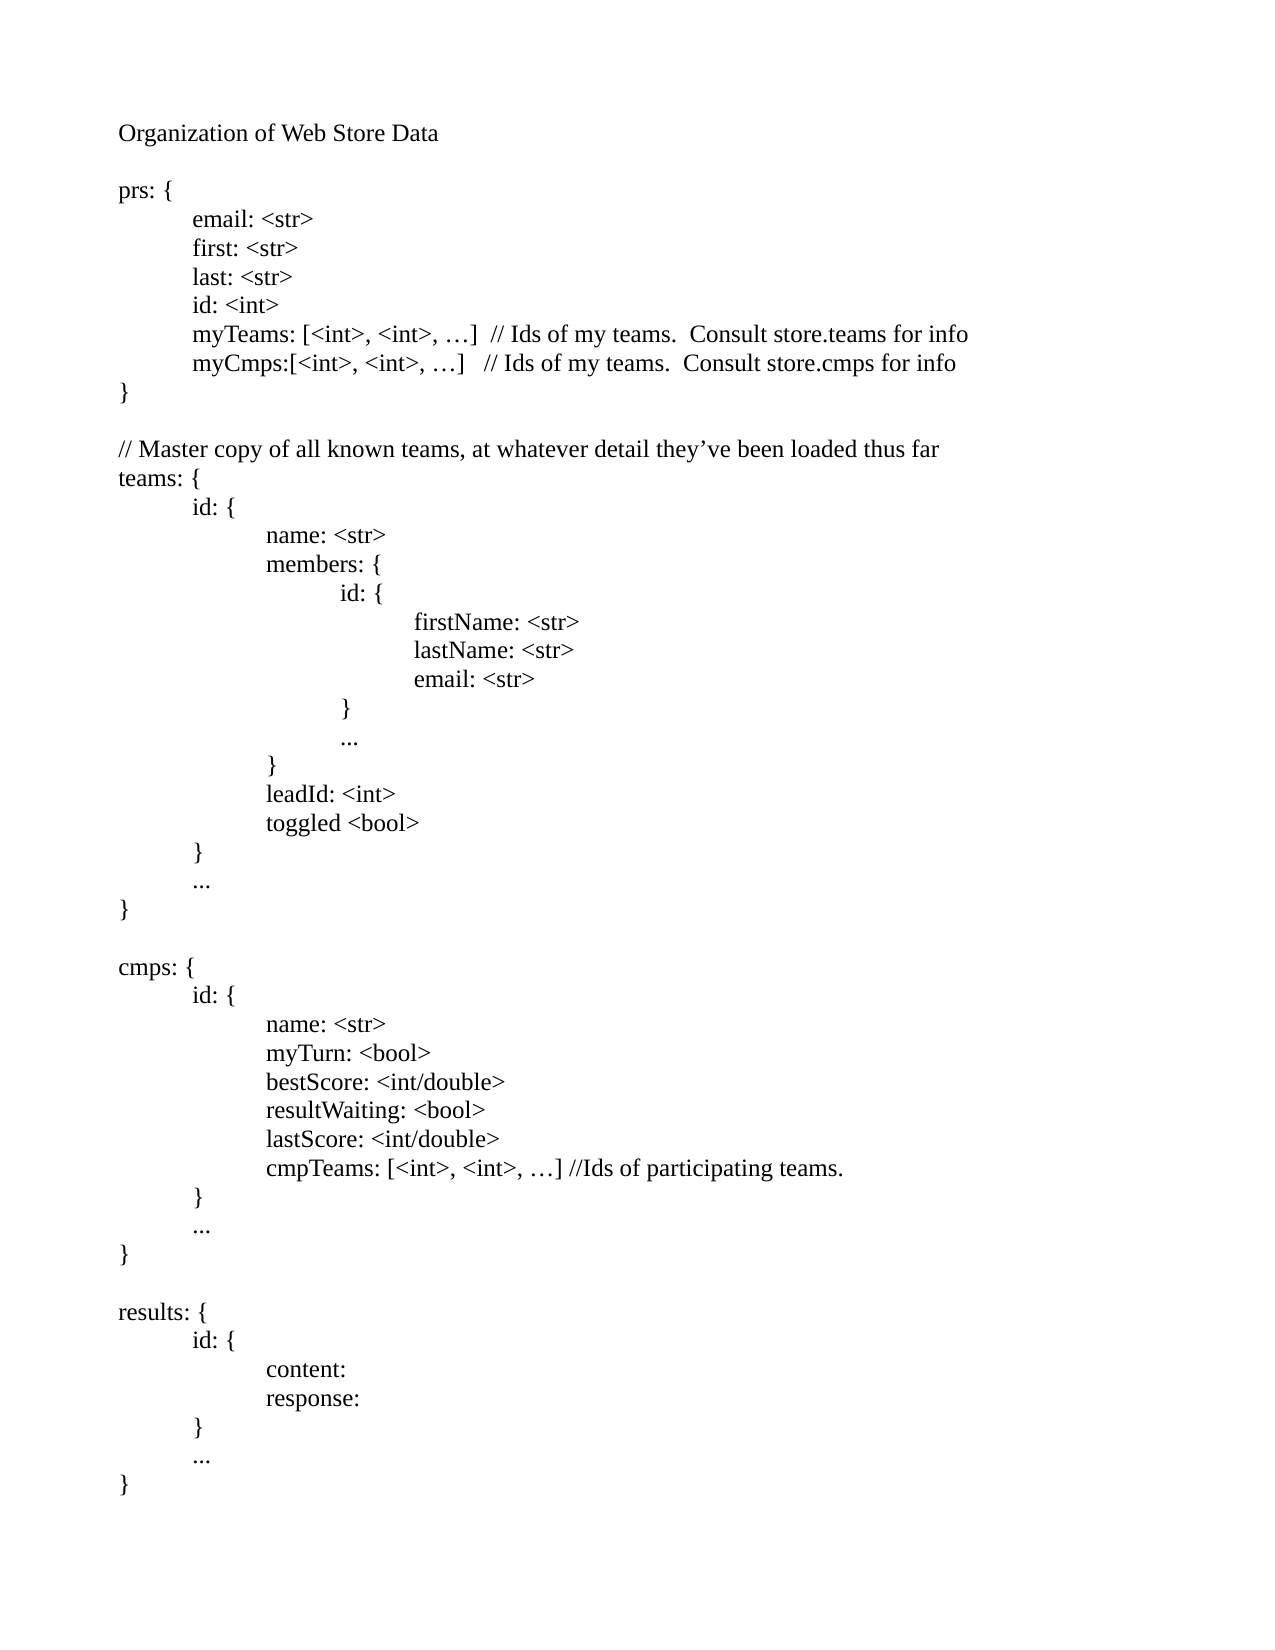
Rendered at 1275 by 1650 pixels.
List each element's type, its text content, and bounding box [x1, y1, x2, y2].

text } [118, 693, 1157, 722]
text myTurn: <bool> [118, 1038, 1157, 1067]
text last: <str> [118, 262, 1157, 291]
text } [118, 837, 1157, 866]
text myTeams: [<int>, <int>, …] // Ids of my teams. Consult store.teams for info [118, 319, 1157, 348]
text prs: { [118, 176, 1157, 204]
text cmpTeams: [<int>, <int>, …] //Ids of participating teams. [118, 1153, 1157, 1182]
text members: { [118, 549, 1157, 578]
text id: { [118, 1326, 1157, 1354]
text bestScore: <int/double> [118, 1067, 1157, 1096]
text id: <int> [118, 291, 1157, 319]
text } [118, 894, 1157, 923]
text ... [118, 1211, 1157, 1239]
text } [118, 1412, 1157, 1441]
text id: { [118, 578, 1157, 607]
text Organization of Web Store Data [118, 118, 1157, 147]
text response: [118, 1383, 1157, 1412]
text } [118, 1469, 1157, 1498]
text lastName: <str> [118, 636, 1157, 664]
text toggled <bool> [118, 808, 1157, 837]
text ... [118, 722, 1157, 751]
text leadId: <int> [118, 779, 1157, 808]
text id: { [118, 981, 1157, 1009]
text results: { [118, 1297, 1157, 1326]
text firstName: <str> [118, 607, 1157, 636]
text name: <str> [118, 521, 1157, 549]
text } [118, 377, 1157, 406]
text content: [118, 1354, 1157, 1383]
text } [118, 751, 1157, 779]
text lastScore: <int/double> [118, 1124, 1157, 1153]
text email: <str> [118, 204, 1157, 233]
text } [118, 1239, 1157, 1268]
text name: <str> [118, 1009, 1157, 1038]
text // Master copy of all known teams, at whatever detail they’ve been loaded thus far [118, 434, 1157, 463]
text email: <str> [118, 664, 1157, 693]
text } [118, 1182, 1157, 1211]
text myCmps:[<int>, <int>, …] // Ids of my teams. Consult store.cmps for info [118, 348, 1157, 377]
text resultWaiting: <bool> [118, 1096, 1157, 1124]
text id: { [118, 492, 1157, 521]
text ... [118, 1441, 1157, 1469]
text teams: { [118, 463, 1157, 492]
text ... [118, 866, 1157, 894]
text cmps: { [118, 952, 1157, 981]
text first: <str> [118, 233, 1157, 262]
